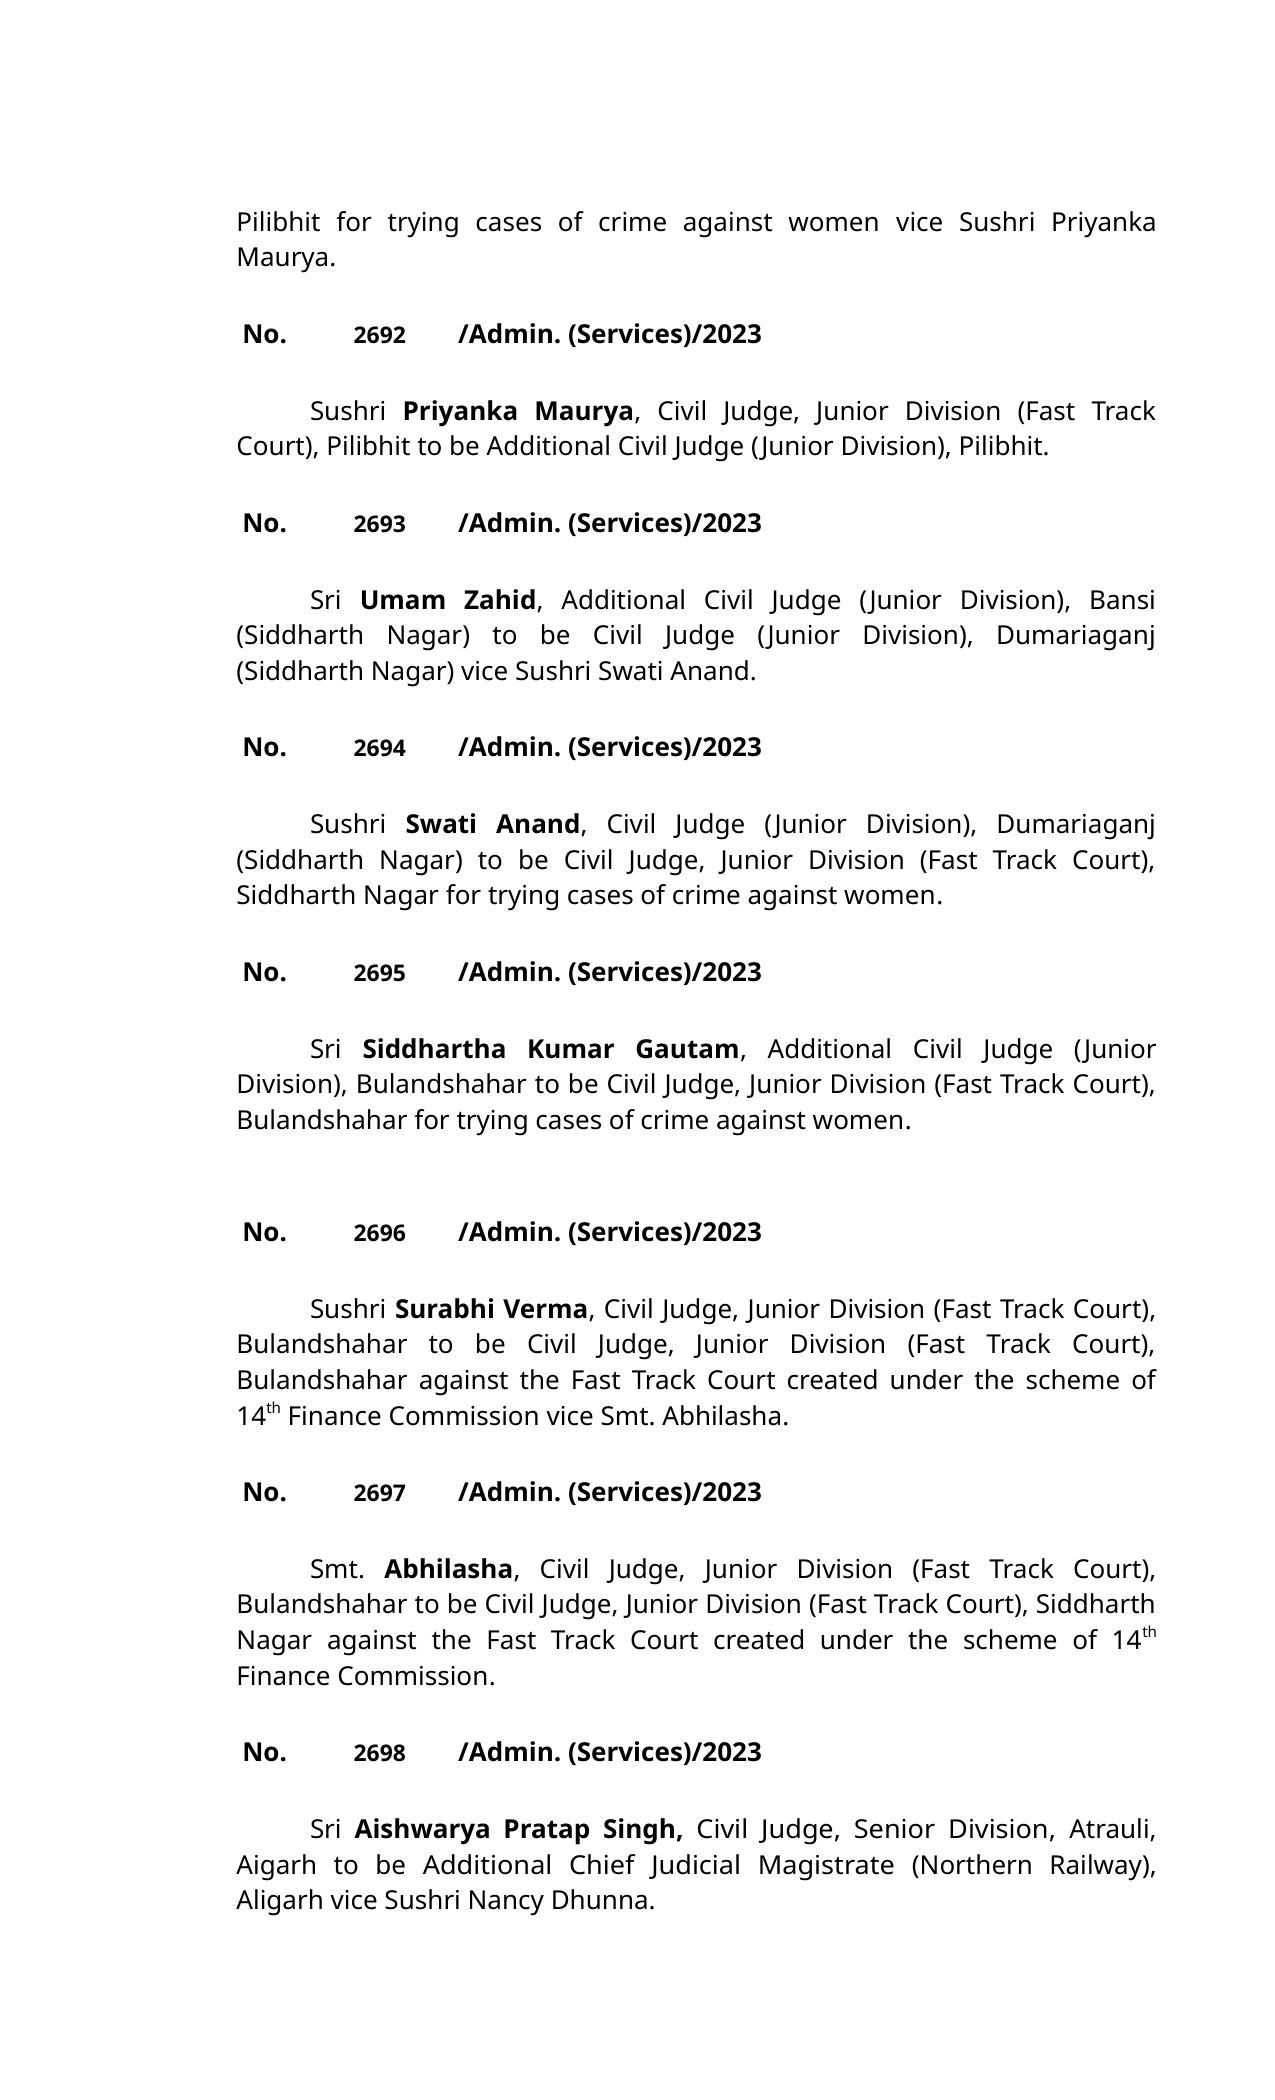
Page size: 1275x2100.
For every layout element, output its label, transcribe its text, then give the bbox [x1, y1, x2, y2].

table_header No. [236, 948, 310, 995]
text Sri Umam Zahid, Additional Civil Judge (Junior Division), Bansi (Siddharth Nagar) to be Civil Judge (Junior Division), Dumariaganj (Siddharth Nagar) vice Sushri Swati Anand. [236, 581, 1157, 688]
table_header [310, 723, 452, 770]
text Sri Siddhartha Kumar Gautam, Additional Civil Judge (Junior Division), Bulandshahar to be Civil Judge, Junior Division (Fast Track Court), Bulandshahar for trying cases of crime against women. [236, 1030, 1157, 1137]
text Sushri Surabhi Verma, Civil Judge, Junior Division (Fast Track Court), Bulandshahar to be Civil Judge, Junior Division (Fast Track Court), Bulandshahar against the Fast Track Court created under the scheme of 14th Finance Commission vice Smt. Abhilasha. [236, 1291, 1157, 1433]
table_header /Admin. (Services)/2023 [452, 1728, 795, 1775]
table_header /Admin. (Services)/2023 [452, 310, 795, 357]
table_header No. [236, 1208, 310, 1255]
table_header No. [236, 1728, 310, 1775]
table_header /Admin. (Services)/2023 [452, 1468, 795, 1515]
text Sri Aishwarya Pratap Singh, Civil Judge, Senior Division, Atrauli, Aigarh to be Additional Chief Judicial Magistrate (Northern Railway), Aligarh vice Sushri Nancy Dhunna. [236, 1811, 1157, 1917]
table_header [310, 948, 452, 995]
table_header /Admin. (Services)/2023 [452, 499, 795, 546]
text Smt. Abhilasha, Civil Judge, Junior Division (Fast Track Court), Bulandshahar to be Civil Judge, Junior Division (Fast Track Court), Siddharth Nagar against the Fast Track Court created under the scheme of 14th Finance Commission. [236, 1551, 1157, 1693]
table_header No. [236, 723, 310, 770]
text Pilibhit for trying cases of crime against women vice Sushri Priyanka Maurya. [236, 203, 1157, 274]
table_header No. [236, 1468, 310, 1515]
table_header No. [236, 310, 310, 357]
table_header /Admin. (Services)/2023 [452, 948, 795, 995]
table_header [310, 499, 452, 546]
table_header /Admin. (Services)/2023 [452, 723, 795, 770]
table_header [310, 1468, 452, 1515]
text Sushri Priyanka Maurya, Civil Judge, Junior Division (Fast Track Court), Pilibhit to be Additional Civil Judge (Junior Division), Pilibhit. [236, 392, 1157, 463]
text Sushri Swati Anand, Civil Judge (Junior Division), Dumariaganj (Siddharth Nagar) to be Civil Judge, Junior Division (Fast Track Court), Siddharth Nagar for trying cases of crime against women. [236, 806, 1157, 912]
table_header No. [236, 499, 310, 546]
table_header /Admin. (Services)/2023 [452, 1208, 795, 1255]
table_header [310, 310, 452, 357]
table_header [310, 1208, 452, 1255]
table_header [310, 1728, 452, 1775]
